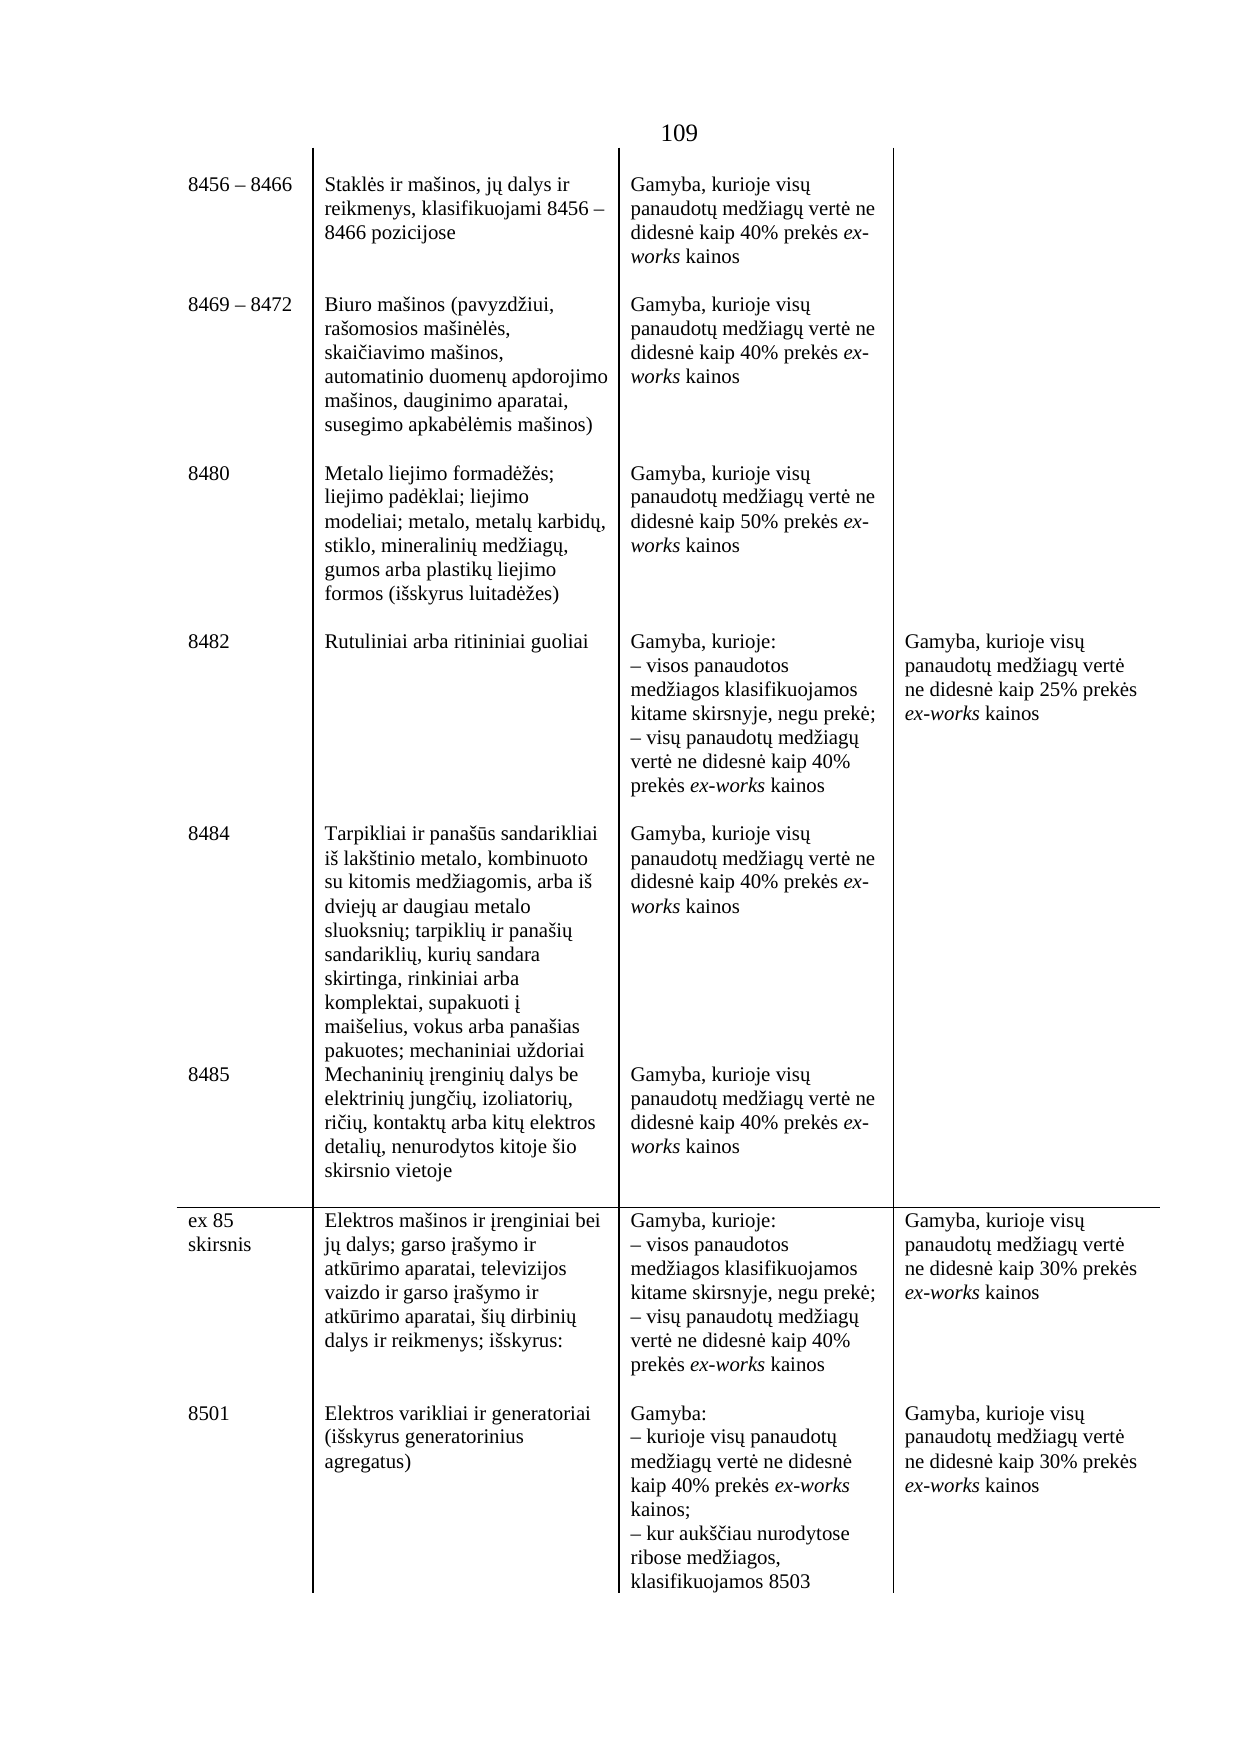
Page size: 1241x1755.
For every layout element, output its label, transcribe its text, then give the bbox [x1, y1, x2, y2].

table_cell [894, 148, 1160, 172]
table_cell Gamyba, kurioje visų panaudotų medžiagų vertė ne didesnė kaip 40% prekės ex-works kainos [620, 172, 893, 292]
table_cell [1171, 629, 1175, 821]
table_cell [1175, 1400, 1181, 1593]
table_cell [1171, 1062, 1175, 1206]
table_cell [1175, 1206, 1181, 1400]
table_cell Gamyba: – kurioje visų panaudotų medžiagų vertė ne didesnė kaip 40% prekės ex-works kainos; – kur aukščiau nurodytose ribose medžiagos, klasifikuojamos 8503 [620, 1400, 893, 1593]
table_cell [1165, 460, 1171, 629]
table_cell 8482 [177, 629, 312, 821]
table_cell 8456 – 8466 [177, 172, 312, 292]
table_cell Gamyba, kurioje visų panaudotų medžiagų vertė ne didesnė kaip 30% prekės ex-works kainos [894, 1208, 1160, 1400]
table_cell [1165, 1206, 1171, 1400]
table_cell [1165, 629, 1171, 821]
table_cell 8480 [177, 460, 312, 629]
table_cell [894, 1062, 1160, 1206]
table_cell [1175, 148, 1181, 172]
table_cell [1165, 1400, 1171, 1593]
table_cell [620, 148, 893, 172]
table_cell [1171, 460, 1175, 629]
table_cell [1171, 1206, 1175, 1400]
table_cell [1160, 1400, 1165, 1593]
table_cell Biuro mašinos (pavyzdžiui, rašomosios mašinėlės, skaičiavimo mašinos, automatinio duomenų apdorojimo mašinos, dauginimo aparatai, susegimo apkabėlėmis mašinos) [314, 292, 618, 460]
table_cell [894, 292, 1160, 460]
table_cell [1175, 172, 1181, 292]
table_cell Gamyba, kurioje visų panaudotų medžiagų vertė ne didesnė kaip 50% prekės ex-works kainos [620, 460, 893, 629]
table_cell [1160, 292, 1165, 460]
table_cell [1165, 821, 1171, 1062]
table_cell [1165, 1062, 1171, 1206]
table_cell [1165, 172, 1171, 292]
table_cell [1165, 148, 1171, 172]
table_cell [894, 821, 1160, 1062]
table_cell [1175, 1062, 1181, 1206]
table_cell ex 85 skirsnis [177, 1208, 312, 1400]
table_cell [1160, 629, 1165, 821]
table_cell [1175, 629, 1181, 821]
table_cell 8485 [177, 1062, 312, 1206]
table_cell Gamyba, kurioje visų panaudotų medžiagų vertė ne didesnė kaip 25% prekės ex-works kainos [894, 629, 1160, 821]
table_cell 8501 [177, 1400, 312, 1593]
table_cell Mechaninių įrenginių dalys be elektrinių jungčių, izoliatorių, ričių, kontaktų arba kitų elektros detalių, nenurodytos kitoje šio skirsnio vietoje [314, 1062, 618, 1206]
table_cell Gamyba, kurioje visų panaudotų medžiagų vertė ne didesnė kaip 40% prekės ex-works kainos [620, 821, 893, 1062]
table_cell [314, 148, 618, 172]
table_cell 8484 [177, 821, 312, 1062]
table_cell Gamyba, kurioje: – visos panaudotos medžiagos klasifikuojamos kitame skirsnyje, negu prekė; – visų panaudotų medžiagų vertė ne didesnė kaip 40% prekės ex-works kainos [620, 629, 893, 821]
table_cell [1175, 821, 1181, 1062]
table_cell [1160, 1206, 1165, 1400]
table_cell [1160, 1062, 1165, 1206]
table_cell [1175, 292, 1181, 460]
table_cell [894, 460, 1160, 629]
table_cell Gamyba, kurioje visų panaudotų medžiagų vertė ne didesnė kaip 40% prekės ex-works kainos [620, 1062, 893, 1206]
table_cell Gamyba, kurioje: – visos panaudotos medžiagos klasifikuojamos kitame skirsnyje, negu prekė; – visų panaudotų medžiagų vertė ne didesnė kaip 40% prekės ex-works kainos [620, 1208, 893, 1400]
table_cell [1171, 172, 1175, 292]
table_cell Gamyba, kurioje visų panaudotų medžiagų vertė ne didesnė kaip 30% prekės ex-works kainos [894, 1400, 1160, 1593]
table_cell Rutuliniai arba ritininiai guoliai [314, 629, 618, 821]
table_cell 8469 – 8472 [177, 292, 312, 460]
table_cell [1171, 292, 1175, 460]
table_cell [1160, 460, 1165, 629]
table_cell [1160, 148, 1165, 172]
table_cell [894, 172, 1160, 292]
table_cell Elektros mašinos ir įrenginiai bei jų dalys; garso įrašymo ir atkūrimo aparatai, televizijos vaizdo ir garso įrašymo ir atkūrimo aparatai, šių dirbinių dalys ir reikmenys; išskyrus: [314, 1208, 618, 1400]
table_cell Gamyba, kurioje visų panaudotų medžiagų vertė ne didesnė kaip 40% prekės ex-works kainos [620, 292, 893, 460]
table_cell Staklės ir mašinos, jų dalys ir reikmenys, klasifikuojami 8456 – 8466 pozicijose [314, 172, 618, 292]
table_cell [1171, 1400, 1175, 1593]
table_cell [1160, 821, 1165, 1062]
table_cell Tarpikliai ir panašūs sandarikliai iš lakštinio metalo, kombinuoto su kitomis medžiagomis, arba iš dviejų ar daugiau metalo sluoksnių; tarpiklių ir panašių sandariklių, kurių sandara skirtinga, rinkiniai arba komplektai, supakuoti į maišelius, vokus arba panašias pakuotes; mechaniniai uždoriai [314, 821, 618, 1062]
table_cell [177, 148, 312, 172]
table_cell [1171, 821, 1175, 1062]
table_cell [1171, 148, 1175, 172]
table_cell [1165, 292, 1171, 460]
table_cell Metalo liejimo formadėžės; liejimo padėklai; liejimo modeliai; metalo, metalų karbidų, stiklo, mineralinių medžiagų, gumos arba plastikų liejimo formos (išskyrus luitadėžes) [314, 460, 618, 629]
table_cell [1175, 460, 1181, 629]
table_cell Elektros varikliai ir generatoriai (išskyrus generatorinius agregatus) [314, 1400, 618, 1593]
table_cell [1160, 172, 1165, 292]
